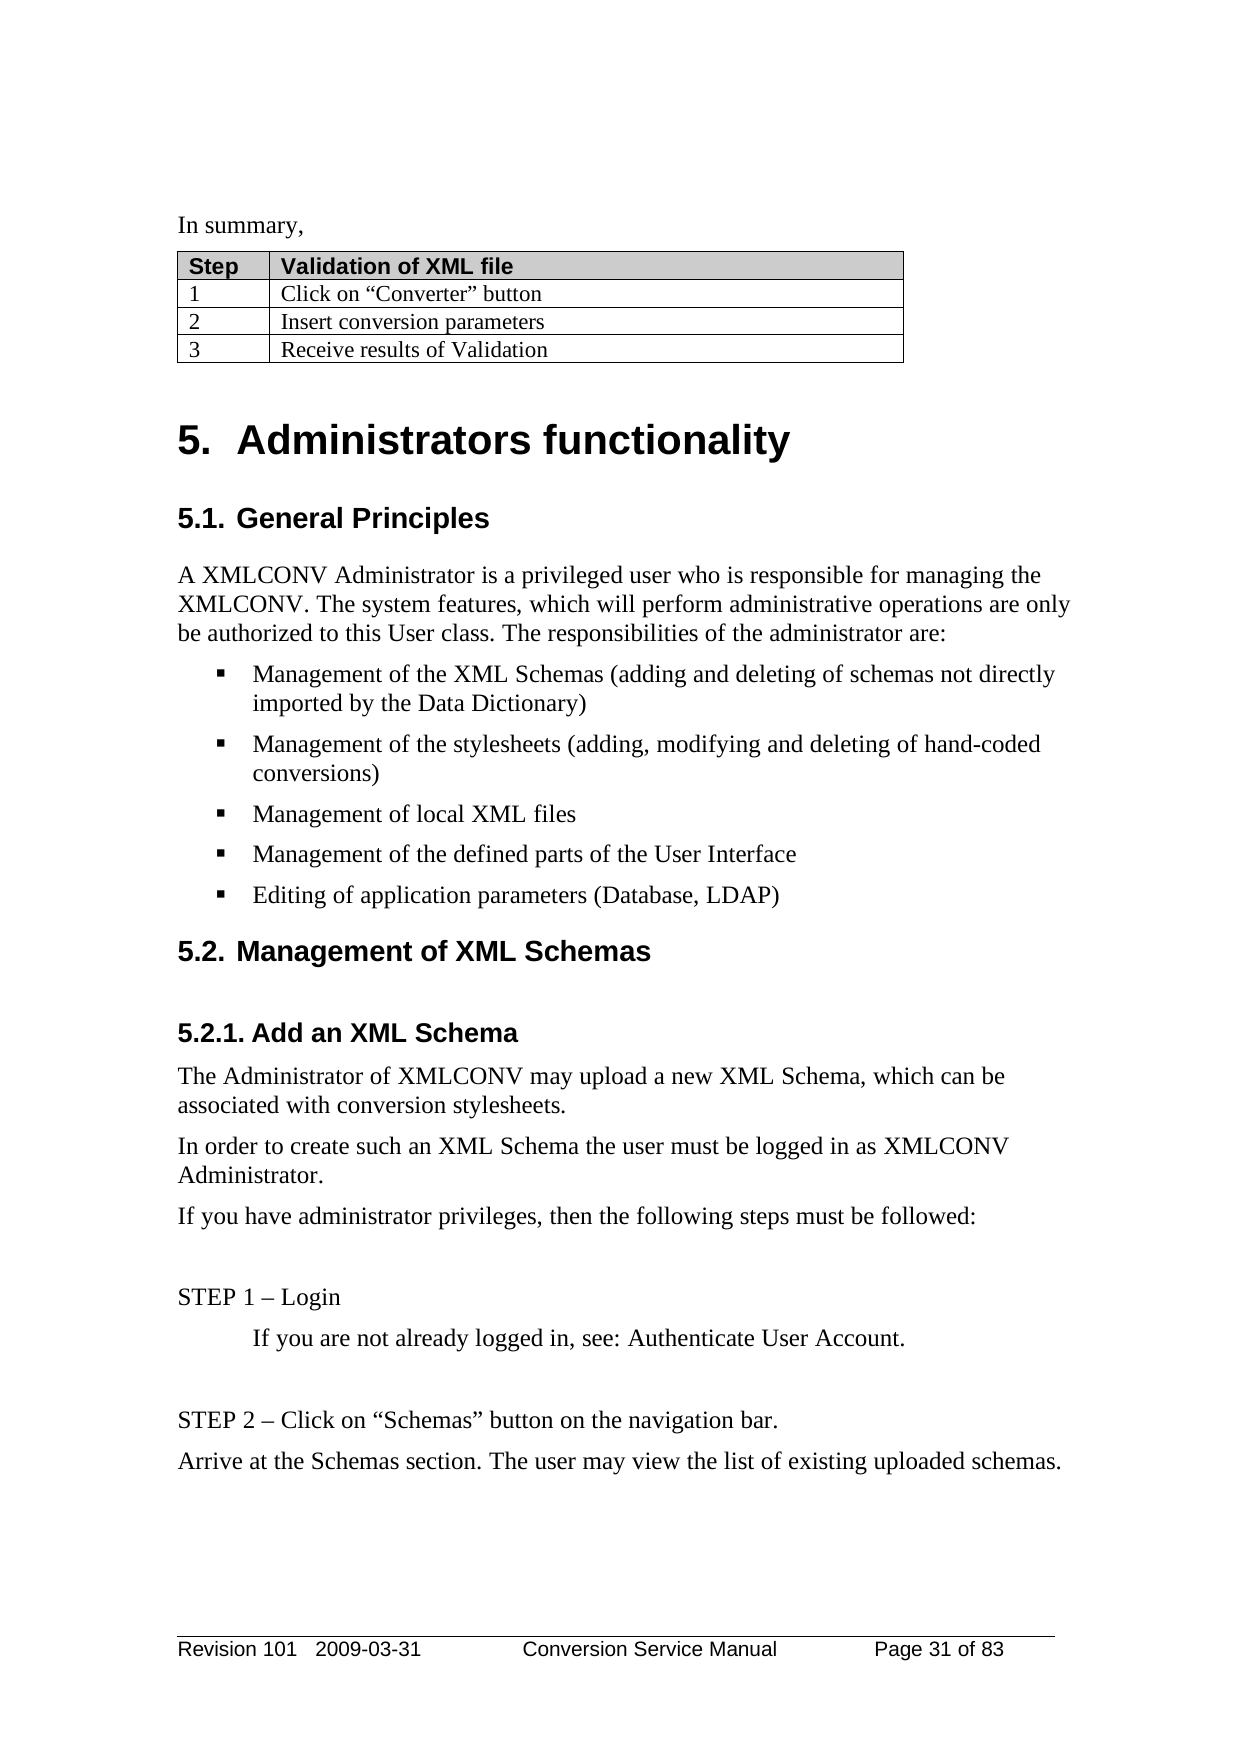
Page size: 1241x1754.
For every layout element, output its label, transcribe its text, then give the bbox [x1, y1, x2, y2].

table_cell 1 [178, 280, 269, 307]
table_cell 3 [178, 335, 269, 362]
text STEP 2 – Click on “Schemas” button on the navigation bar. [177, 1405, 1092, 1434]
list Management of the defined parts of the User Interface [215, 839, 1092, 868]
table_cell 2 [178, 308, 269, 334]
table_cell Insert conversion parameters [270, 308, 903, 334]
subtitle General Principles [177, 501, 1092, 535]
text In summary, [177, 210, 1092, 239]
list Management of the XML Schemas (adding and deleting of schemas not directly imported by the Data Dictionary) [215, 659, 1092, 717]
subtitle Add an XML Schema [177, 1017, 1092, 1048]
subtitle Administrators functionality [177, 416, 1092, 463]
text If you have administrator privileges, then the following steps must be followed: [177, 1201, 1092, 1230]
text The Administrator of XMLCONV may upload a new XML Schema, which can be associated with conversion stylesheets. [177, 1061, 1092, 1119]
subtitle Management of XML Schemas [177, 934, 1092, 967]
text STEP 1 – Login [177, 1282, 1092, 1311]
table_header Validation of XML file [270, 252, 903, 279]
text In order to create such an XML Schema the user must be logged in as XMLCONV Administrator. [177, 1131, 1092, 1189]
text Arrive at the Schemas section. The user may view the list of existing uploaded schemas. [177, 1446, 1092, 1475]
table_cell Receive results of Validation [270, 335, 903, 362]
list Management of the stylesheets (adding, modifying and deleting of hand-coded conversions) [215, 728, 1092, 787]
list Editing of application parameters (Database, LDAP) [215, 880, 1092, 909]
text If you are not already logged in, see: Authenticate User Account. [177, 1323, 1092, 1352]
list Management of local XML files [215, 798, 1092, 827]
text A XMLCONV Administrator is a privileged user who is responsible for managing the XMLCONV. The system features, which will perform administrative operations are only be authorized to this User class. The responsibilities of the administrator are: [177, 560, 1092, 647]
table_header Step [178, 252, 269, 279]
table_cell Click on “Converter” button [270, 280, 903, 307]
